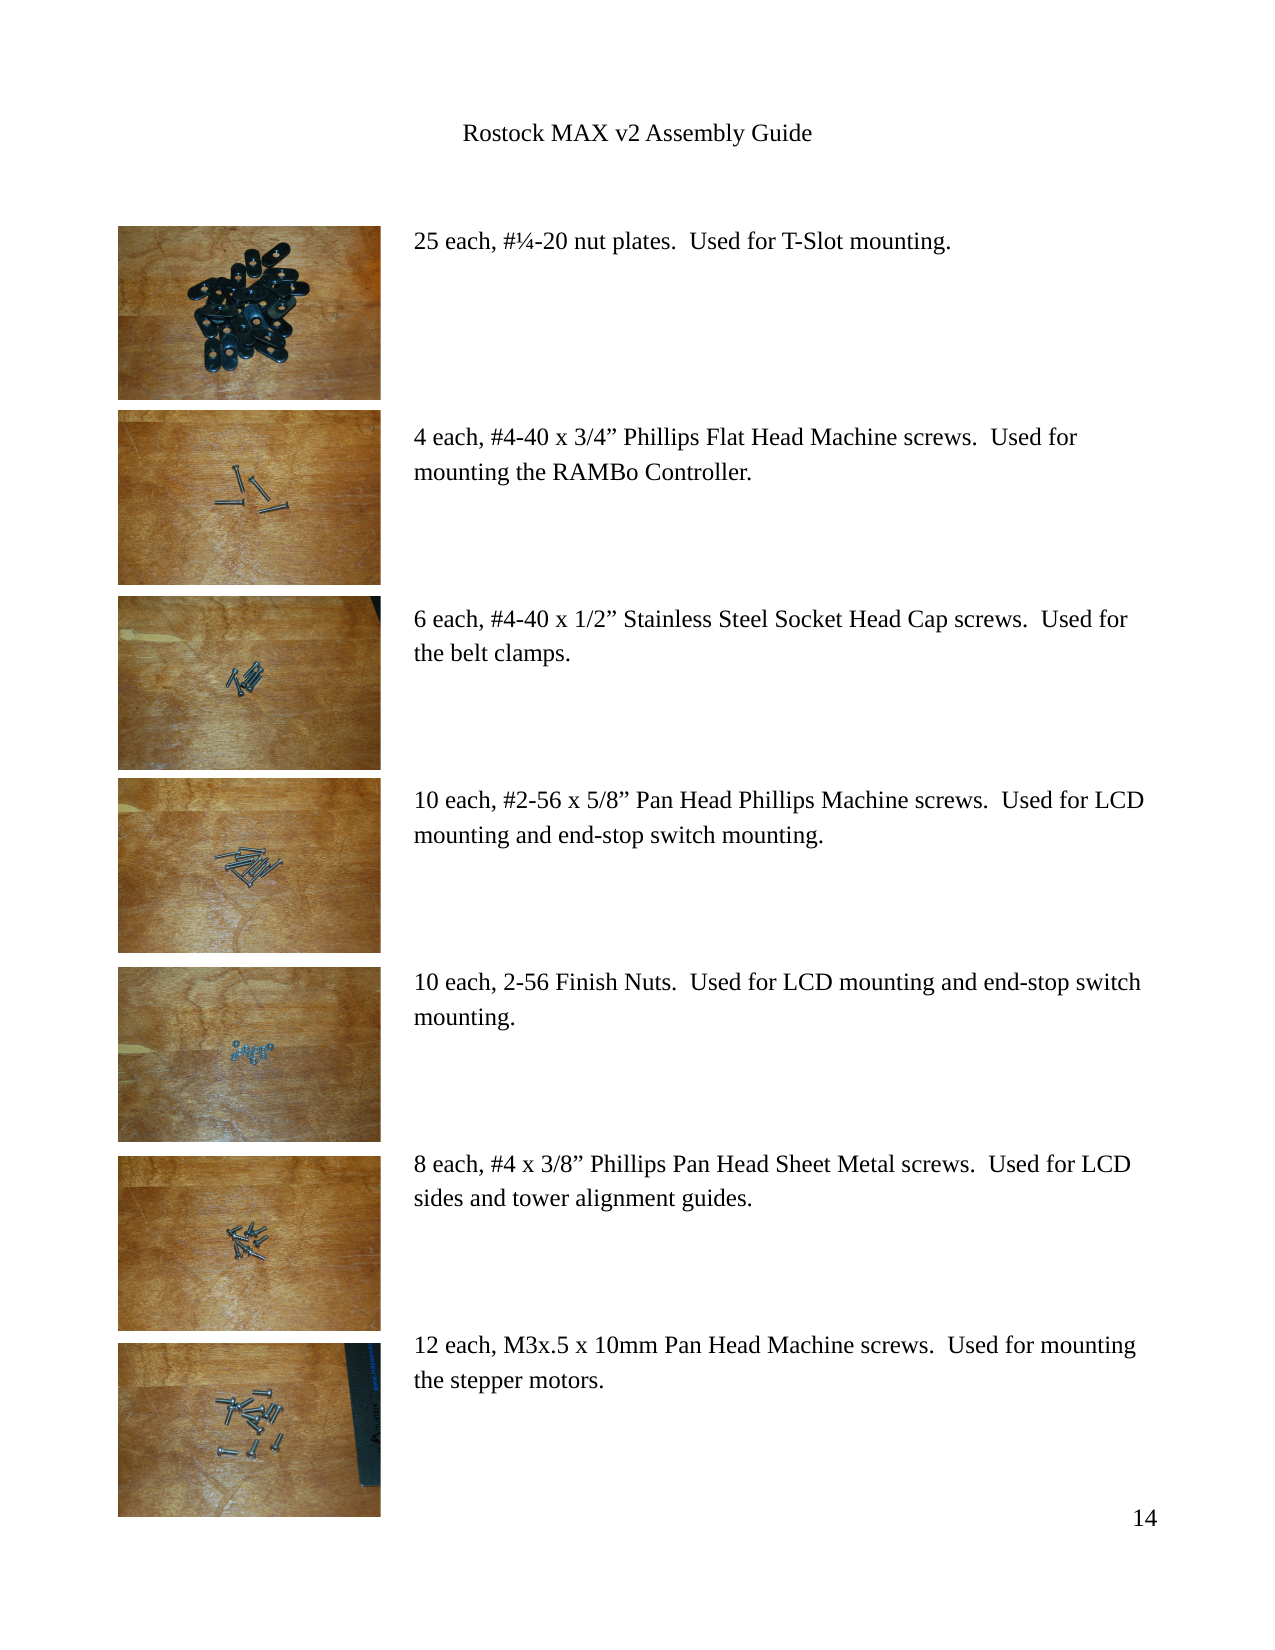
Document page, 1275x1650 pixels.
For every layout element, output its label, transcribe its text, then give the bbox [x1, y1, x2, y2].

picture [118, 967, 381, 1142]
picture [118, 1156, 381, 1331]
text 8 each, #4 x 3/8” Phillips Pan Head Sheet Metal screws. Used for LCD sides and tower alignment guides. [118, 1149, 1157, 1212]
text 10 each, 2-56 Finish Nuts. Used for LCD mounting and end-stop switch mounting. [381, 967, 1157, 1030]
text 12 each, M3x.5 x 10mm Pan Head Machine screws. Used for mounting the stepper motors. [118, 1331, 1157, 1394]
text 10 each, #2-56 x 5/8” Pan Head Phillips Machine screws. Used for LCD mounting and end-stop switch mounting. [381, 786, 1157, 849]
picture [118, 1343, 381, 1517]
picture [118, 596, 381, 770]
picture [118, 778, 381, 953]
picture [118, 410, 381, 585]
text 6 each, #4-40 x 1/2” Stainless Steel Socket Head Cap screws. Used for the belt clamps. [381, 604, 1157, 667]
picture [118, 226, 381, 400]
text 4 each, #4-40 x 3/4” Phillips Flat Head Machine screws. Used for mounting the RAMBo Controller. [381, 422, 1157, 485]
text 25 each, #¼-20 nut plates. Used for T-Slot mounting. [381, 226, 1157, 255]
